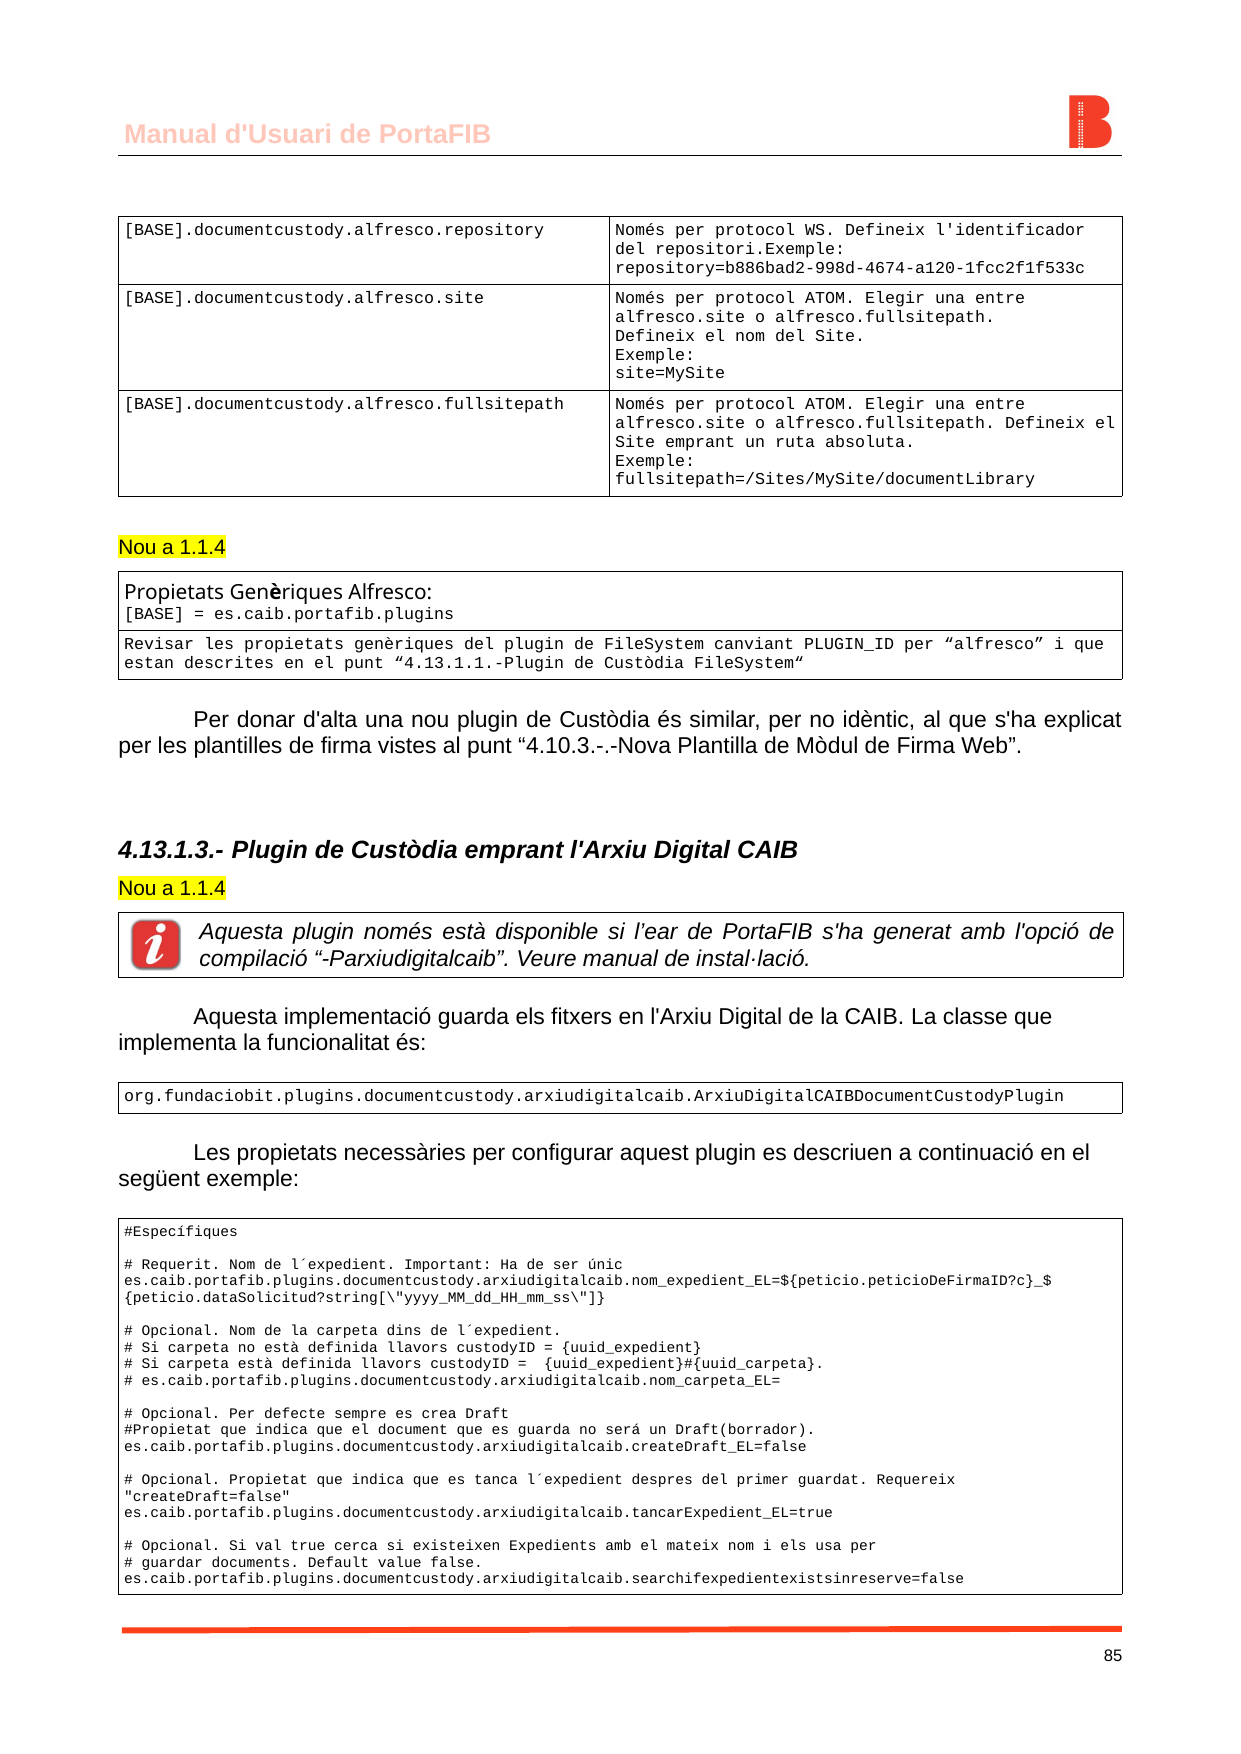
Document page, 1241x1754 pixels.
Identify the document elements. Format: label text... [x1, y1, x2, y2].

table_cell Només per protocol ATOM. Elegir una entre alfresco.site o alfresco.fullsitepath. Defineix el nom del Site. Exemple: site=MySite [610, 285, 1122, 390]
table_header #Específiques # Requerit. Nom de l´expedient. Important: Ha de ser únic es.caib.portafib.plugins.documentcustody.arxiudigitalcaib.nom_expedient_EL=${peticio.peticioDeFirmaID?c}_${peticio.dataSolicitud?string[\"yyyy_MM_dd_HH_mm_ss\"]} # Opcional. Nom de la carpeta dins de l´expedient. # Si carpeta no està definida llavors custodyID = {uuid_expedient} # Si carpeta està definida llavors custodyID = {uuid_expedient}#{uuid_carpeta}. # es.caib.portafib.plugins.documentcustody.arxiudigitalcaib.nom_carpeta_EL= # Opcional. Per defecte sempre es crea Draft #Propietat que indica que el document que es guarda no será un Draft(borrador). es.caib.portafib.plugins.documentcustody.arxiudigitalcaib.createDraft_EL=false # Opcional. Propietat que indica que es tanca l´expedient despres del primer guardat. Requereix "createDraft=false" es.caib.portafib.plugins.documentcustody.arxiudigitalcaib.tancarExpedient_EL=true # Opcional. Si val true cerca si existeixen Expedients amb el mateix nom i els usa per # guardar documents. Default value false. es.caib.portafib.plugins.documentcustody.arxiudigitalcaib.searchifexpedientexistsinreserve=false [119, 1219, 1122, 1594]
picture [1063, 94, 1117, 150]
text Nou a 1.1.4 [118, 876, 1122, 900]
text Aquesta implementació guarda els fitxers en l'Arxiu Digital de la CAIB. La classe que implementa la funcionalitat és: [118, 1003, 1122, 1056]
picture [130, 918, 182, 971]
table_header org.fundaciobit.plugins.documentcustody.arxiudigitalcaib.ArxiuDigitalCAIBDocumentCustodyPlugin [119, 1083, 1122, 1112]
table_cell [BASE].documentcustody.alfresco.site [119, 285, 609, 390]
table_cell Només per protocol WS. Defineix l'identificador del repositori.Exemple: repository=b886bad2-998d-4674-a120-1fcc2f1f533c [610, 217, 1122, 284]
table_header [119, 913, 193, 977]
text Per donar d'alta una nou plugin de Custòdia és similar, per no idèntic, al que s'ha explicat per les plantilles de firma vistes al punt “4.10.3.-Nova Plantilla de Mòdul de Firma Web”. [118, 706, 1122, 758]
table_header Aquesta plugin només està disponible si l’ear de PortaFIB s'ha generat amb l'opció de compilació “-Parxiudigitalcaib”. Veure manual de instal·lació. [193, 913, 1123, 977]
text Nou a 1.1.4 [118, 534, 1122, 558]
table_cell [BASE].documentcustody.alfresco.fullsitepath [119, 391, 609, 496]
table_cell Només per protocol ATOM. Elegir una entre alfresco.site o alfresco.fullsitepath. Defineix el Site emprant un ruta absoluta. Exemple: fullsitepath=/Sites/MySite/documentLibrary [610, 391, 1122, 496]
table_header Propietats Genèriques Alfresco: [BASE] = es.caib.portafib.plugins [119, 572, 1122, 630]
subtitle Plugin de Custòdia emprant l'Arxiu Digital CAIB [118, 834, 1122, 863]
table_cell Revisar les propietats genèriques del plugin de FileSystem canviant PLUGIN_ID per “alfresco” i que estan descrites en el punt “4.13.1.1Plugin de Custòdia FileSystem“ [119, 631, 1122, 679]
table_cell [BASE].documentcustody.alfresco.repository [119, 217, 609, 284]
text Les propietats necessàries per configurar aquest plugin es descriuen a continuació en el següent exemple: [118, 1139, 1122, 1192]
